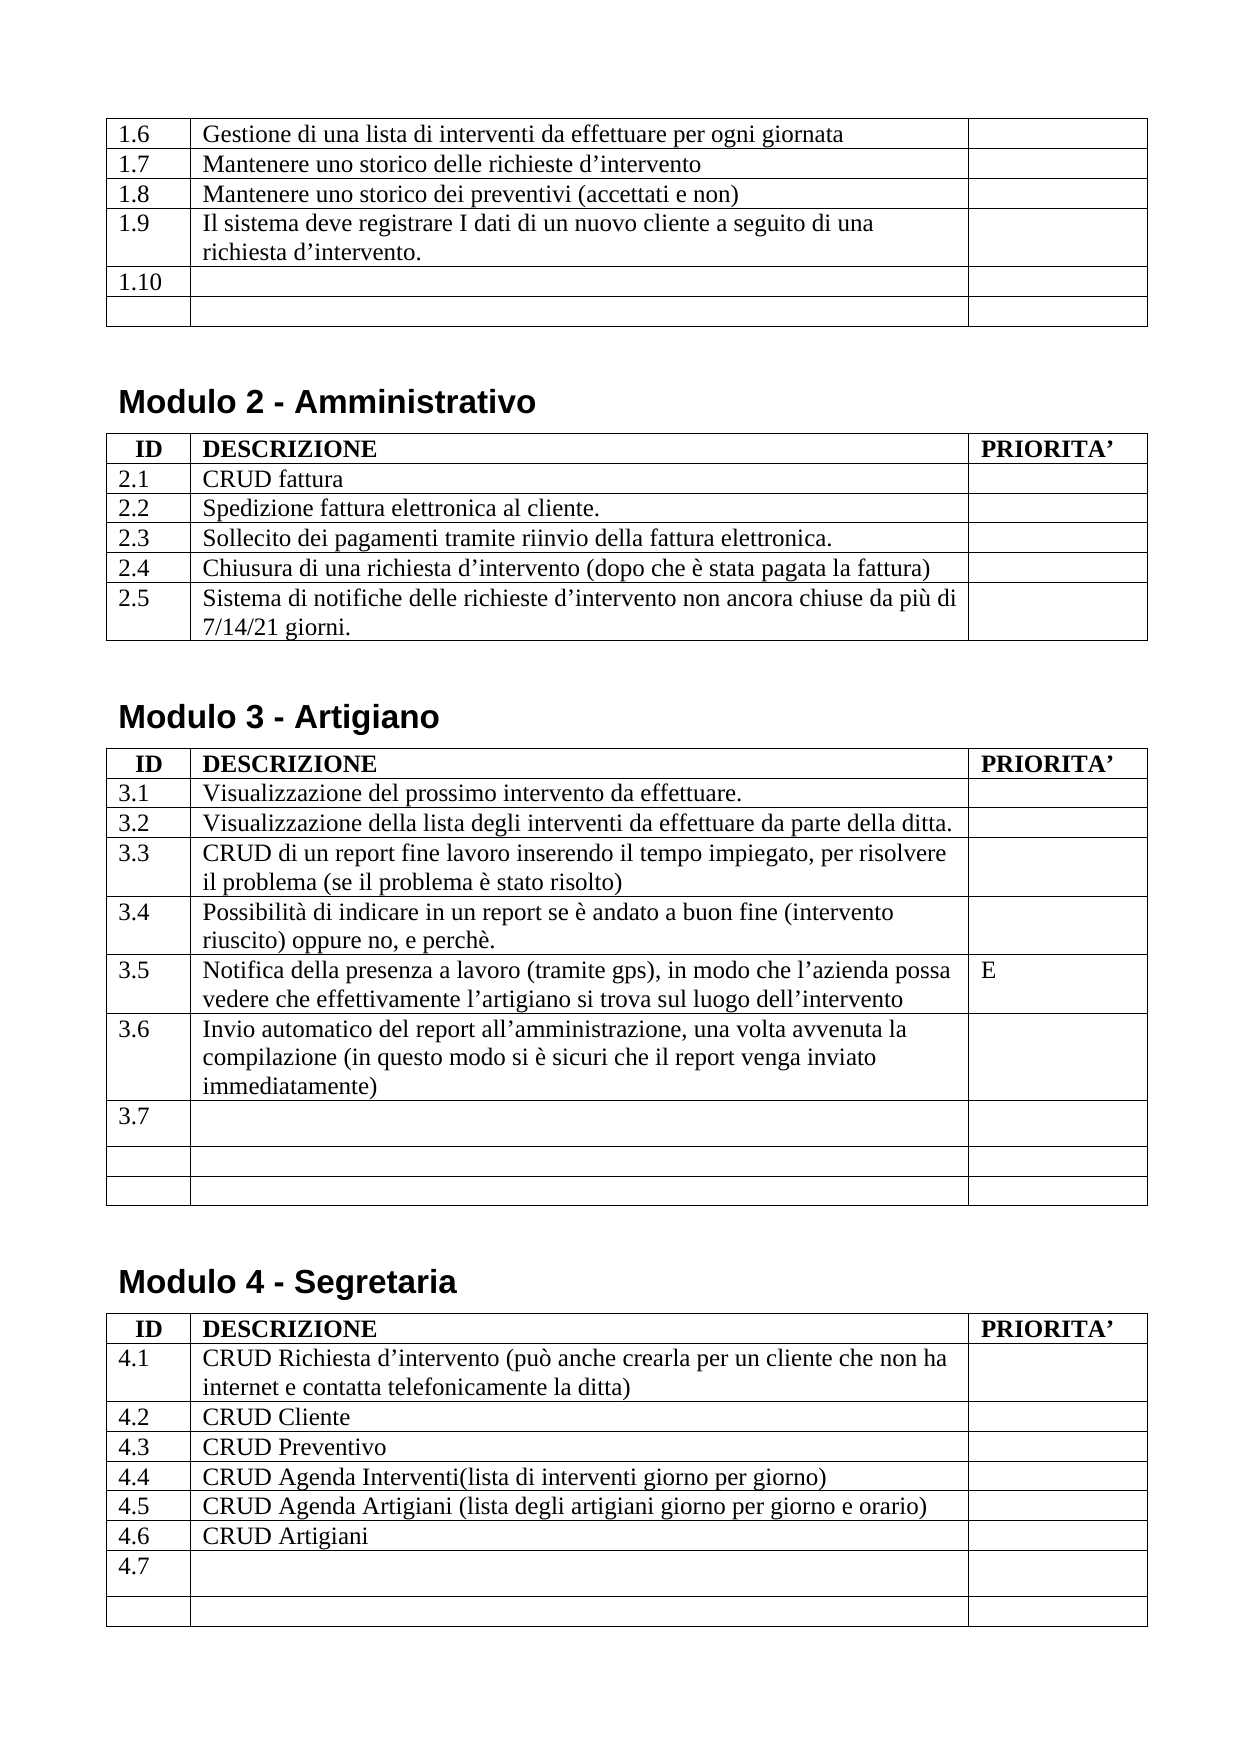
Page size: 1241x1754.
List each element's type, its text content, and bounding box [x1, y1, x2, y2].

table_cell [969, 897, 1147, 954]
table_cell [969, 494, 1147, 522]
table_cell CRUD Artigiani [191, 1521, 968, 1550]
table_cell 4.3 [107, 1432, 190, 1461]
table_cell 3.3 [107, 838, 190, 896]
table_cell Il sistema deve registrare I dati di un nuovo cliente a seguito di una richiesta d’intervento. [191, 209, 968, 266]
table_cell 4.4 [107, 1462, 190, 1490]
table_cell [969, 1101, 1147, 1146]
subtitle Modulo 4 - Segretaria [118, 1262, 1122, 1300]
table_cell 4.7 [107, 1551, 190, 1596]
table_cell Visualizzazione del prossimo intervento da effettuare. [191, 779, 968, 807]
table_cell [969, 1521, 1147, 1550]
table_cell 4.2 [107, 1402, 190, 1431]
table_cell 3.4 [107, 897, 190, 954]
table_cell [969, 119, 1147, 148]
table_cell [969, 838, 1147, 896]
table_header PRIORITA’ [969, 749, 1147, 777]
table_cell 4.6 [107, 1521, 190, 1550]
table_cell [969, 779, 1147, 807]
table_header ID [107, 434, 190, 463]
table_cell [969, 583, 1147, 640]
table_cell [107, 297, 190, 326]
table_cell CRUD Agenda Artigiani (lista degli artigiani giorno per giorno e orario) [191, 1491, 968, 1520]
table_cell 3.7 [107, 1101, 190, 1146]
table_cell Visualizzazione della lista degli interventi da effettuare da parte della ditta. [191, 808, 968, 837]
table_cell Invio automatico del report all’amministrazione, una volta avvenuta la compilazione (in questo modo si è sicuri che il report venga inviato immediatamente) [191, 1014, 968, 1100]
table_cell [969, 1177, 1147, 1205]
table_cell CRUD di un report fine lavoro inserendo il tempo impiegato, per risolvere il problema (se il problema è stato risolto) [191, 838, 968, 896]
table_cell 2.2 [107, 494, 190, 522]
table_cell 1.9 [107, 209, 190, 266]
table_cell [969, 1491, 1147, 1520]
table_cell [191, 1597, 968, 1626]
table_cell [969, 297, 1147, 326]
table_cell [969, 179, 1147, 207]
table_cell [191, 267, 968, 296]
table_cell 2.3 [107, 523, 190, 552]
table_cell [191, 1147, 968, 1176]
table_cell [107, 1597, 190, 1626]
table_cell 1.8 [107, 179, 190, 207]
table_header ID [107, 749, 190, 777]
table_cell [969, 149, 1147, 178]
table_cell 3.1 [107, 779, 190, 807]
table_cell Gestione di una lista di interventi da effettuare per ogni giornata [191, 119, 968, 148]
subtitle Modulo 3 - Artigiano [118, 697, 1122, 735]
table_cell [969, 464, 1147, 492]
table_header PRIORITA’ [969, 1314, 1147, 1342]
table_cell 2.1 [107, 464, 190, 492]
table_header ID [107, 1314, 190, 1342]
table_cell 3.2 [107, 808, 190, 837]
table_cell [969, 267, 1147, 296]
table_cell 1.10 [107, 267, 190, 296]
table_cell [191, 1101, 968, 1146]
table_cell CRUD fattura [191, 464, 968, 492]
table_header PRIORITA’ [969, 434, 1147, 463]
table_cell [969, 523, 1147, 552]
table_cell CRUD Agenda Interventi(lista di interventi giorno per giorno) [191, 1462, 968, 1490]
table_cell [969, 1344, 1147, 1401]
table_cell [969, 209, 1147, 266]
table_cell [107, 1147, 190, 1176]
table_cell 3.5 [107, 955, 190, 1013]
table_cell 1.6 [107, 119, 190, 148]
table_cell CRUD Richiesta d’intervento (può anche crearla per un cliente che non ha internet e contatta telefonicamente la ditta) [191, 1344, 968, 1401]
table_header DESCRIZIONE [191, 1314, 968, 1342]
table_cell Sistema di notifiche delle richieste d’intervento non ancora chiuse da più di 7/14/21 giorni. [191, 583, 968, 640]
table_cell E [969, 955, 1147, 1013]
table_cell Mantenere uno storico delle richieste d’intervento [191, 149, 968, 178]
subtitle Modulo 2 - Amministrativo [118, 382, 1122, 420]
table_cell 1.7 [107, 149, 190, 178]
table_cell [969, 1402, 1147, 1431]
table_cell [191, 1177, 968, 1205]
table_cell 4.5 [107, 1491, 190, 1520]
table_cell [969, 1147, 1147, 1176]
table_cell 2.5 [107, 583, 190, 640]
table_cell Spedizione fattura elettronica al cliente. [191, 494, 968, 522]
table_cell [969, 1462, 1147, 1490]
table_header DESCRIZIONE [191, 749, 968, 777]
table_cell [969, 1597, 1147, 1626]
table_cell [191, 297, 968, 326]
table_cell Sollecito dei pagamenti tramite riinvio della fattura elettronica. [191, 523, 968, 552]
table_cell [969, 1432, 1147, 1461]
table_cell [969, 1551, 1147, 1596]
table_cell Possibilità di indicare in un report se è andato a buon fine (intervento riuscito) oppure no, e perchè. [191, 897, 968, 954]
table_cell Chiusura di una richiesta d’intervento (dopo che è stata pagata la fattura) [191, 553, 968, 582]
table_cell CRUD Preventivo [191, 1432, 968, 1461]
table_cell 4.1 [107, 1344, 190, 1401]
table_cell Mantenere uno storico dei preventivi (accettati e non) [191, 179, 968, 207]
table_cell CRUD Cliente [191, 1402, 968, 1431]
table_cell [969, 1014, 1147, 1100]
table_cell Notifica della presenza a lavoro (tramite gps), in modo che l’azienda possa vedere che effettivamente l’artigiano si trova sul luogo dell’intervento [191, 955, 968, 1013]
table_cell 2.4 [107, 553, 190, 582]
table_cell [969, 553, 1147, 582]
table_header DESCRIZIONE [191, 434, 968, 463]
table_cell 3.6 [107, 1014, 190, 1100]
table_cell [107, 1177, 190, 1205]
table_cell [969, 808, 1147, 837]
table_cell [191, 1551, 968, 1596]
